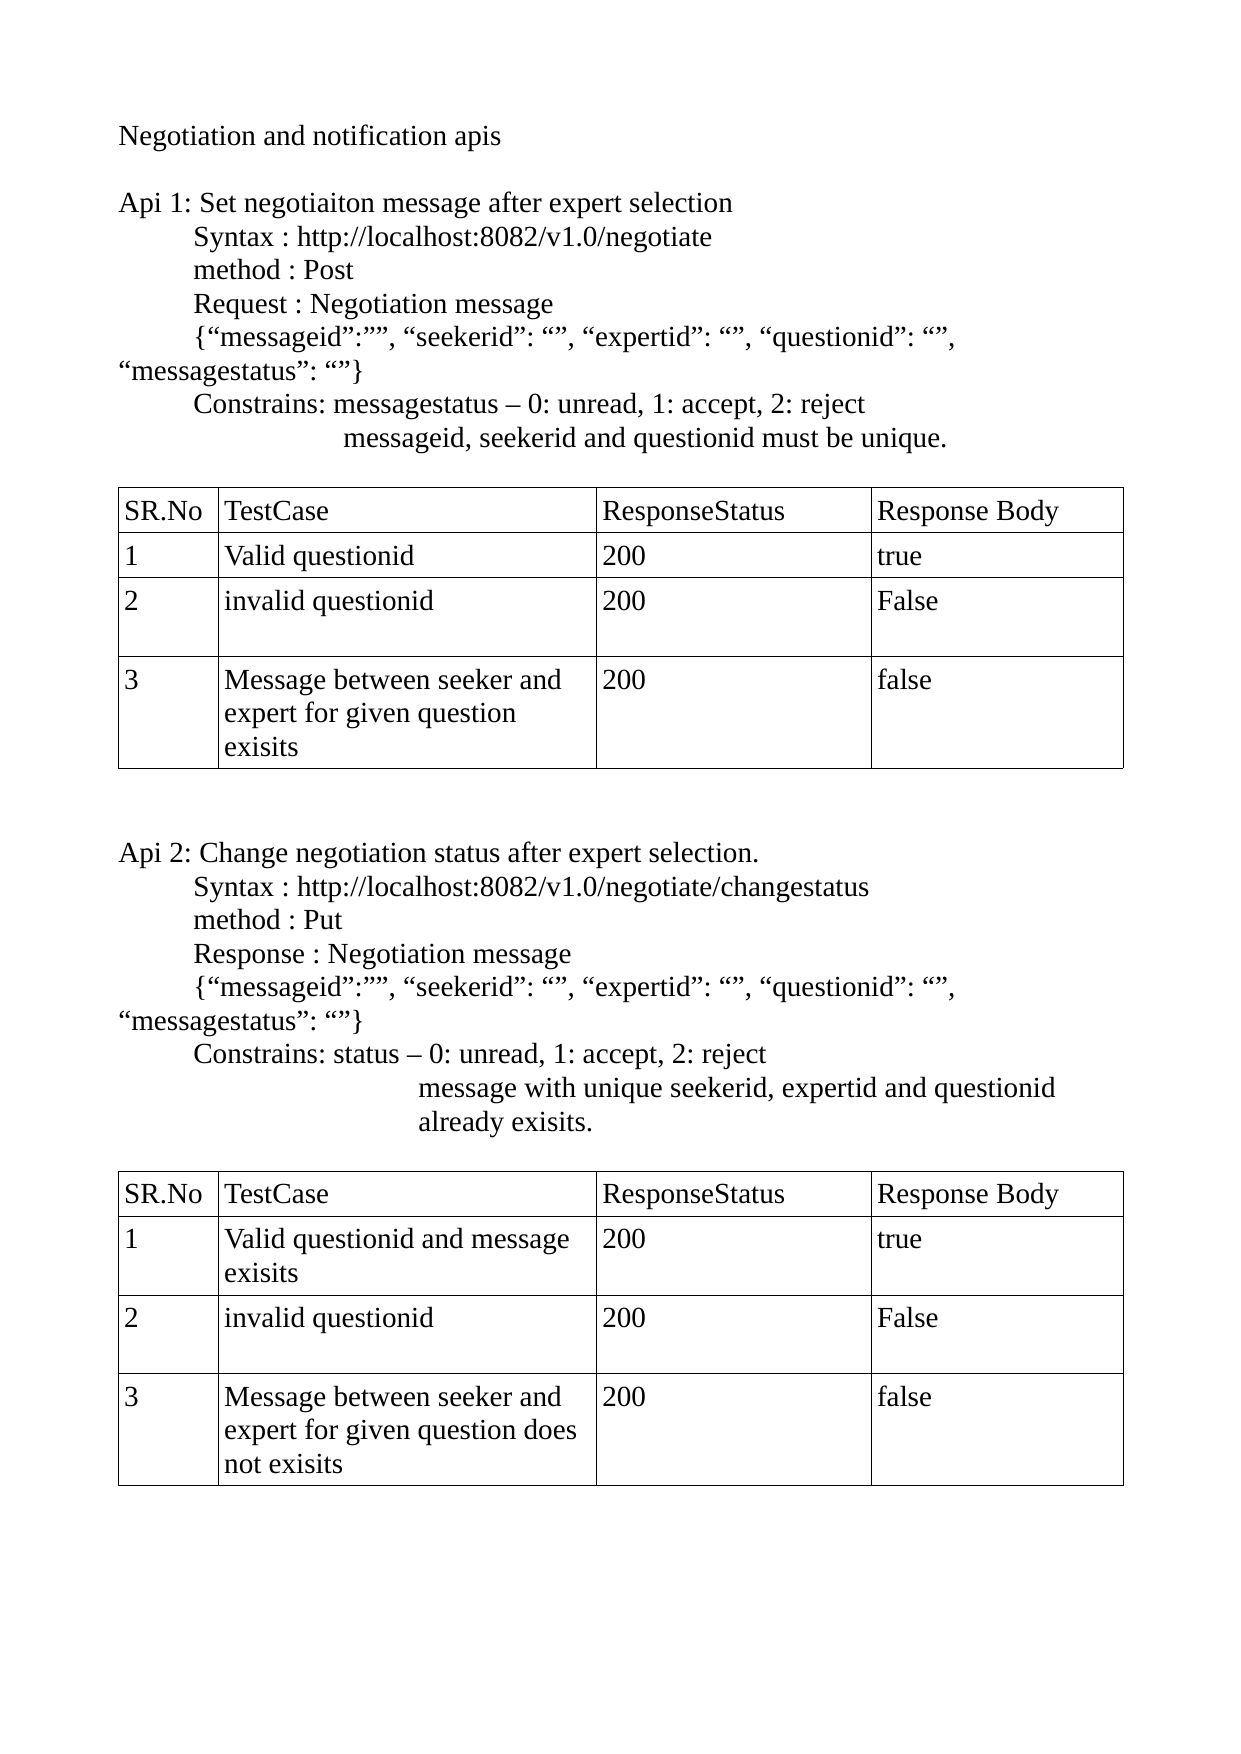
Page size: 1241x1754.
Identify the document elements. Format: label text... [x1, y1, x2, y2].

text Constrains: status – 0: unread, 1: accept, 2: reject [118, 1037, 1122, 1070]
table_cell 200 [597, 1296, 871, 1373]
table_cell False [872, 578, 1123, 656]
table_header TestCase [219, 1172, 596, 1216]
text method : Post [118, 252, 1122, 286]
table_cell false [872, 657, 1123, 768]
text messageid, seekerid and questionid must be unique. [118, 420, 1122, 453]
text Constrains: messagestatus – 0: unread, 1: accept, 2: reject [118, 386, 1122, 420]
table_cell 200 [597, 1217, 871, 1294]
text message with unique seekerid, expertid and questionid already exisits. [118, 1070, 1122, 1137]
text Api 1: Set negotiaiton message after expert selection [118, 185, 1122, 219]
table_cell true [872, 1217, 1123, 1294]
table_cell 200 [597, 533, 871, 577]
table_cell Message between seeker and expert for given question does not exisits [219, 1374, 596, 1485]
table_cell true [872, 533, 1123, 577]
table_cell false [872, 1374, 1123, 1485]
table_header TestCase [219, 488, 596, 532]
text Request : Negotiation message [118, 286, 1122, 319]
text Api 2: Change negotiation status after expert selection. [118, 835, 1122, 869]
table_cell 200 [597, 657, 871, 768]
text Syntax : http://localhost:8082/v1.0/negotiate/changestatus [118, 869, 1122, 902]
table_cell invalid questionid [219, 578, 596, 656]
text Syntax : http://localhost:8082/v1.0/negotiate [118, 219, 1122, 252]
table_cell 1 [119, 533, 218, 577]
table_header SR.No [119, 1172, 218, 1216]
table_cell False [872, 1296, 1123, 1373]
table_cell invalid questionid [219, 1296, 596, 1373]
table_cell 200 [597, 578, 871, 656]
table_cell 3 [119, 657, 218, 768]
table_header ResponseStatus [597, 488, 871, 532]
table_cell 1 [119, 1217, 218, 1294]
table_header Response Body [872, 488, 1123, 532]
text Negotiation and notification apis [118, 118, 1122, 152]
text {“messageid”:””, “seekerid”: “”, “expertid”: “”, “questionid”: “”, “messagestatus”: “”} [118, 969, 1122, 1037]
table_header Response Body [872, 1172, 1123, 1216]
table_cell Message between seeker and expert for given question exisits [219, 657, 596, 768]
table_header SR.No [119, 488, 218, 532]
table_cell 3 [119, 1374, 218, 1485]
table_cell Valid questionid [219, 533, 596, 577]
text method : Put [118, 902, 1122, 936]
text {“messageid”:””, “seekerid”: “”, “expertid”: “”, “questionid”: “”, “messagestatus”: “”} [118, 319, 1122, 386]
text Response : Negotiation message [118, 936, 1122, 969]
table_cell 2 [119, 1296, 218, 1373]
table_header ResponseStatus [597, 1172, 871, 1216]
table_cell 200 [597, 1374, 871, 1485]
table_cell 2 [119, 578, 218, 656]
table_cell Valid questionid and message exisits [219, 1217, 596, 1294]
